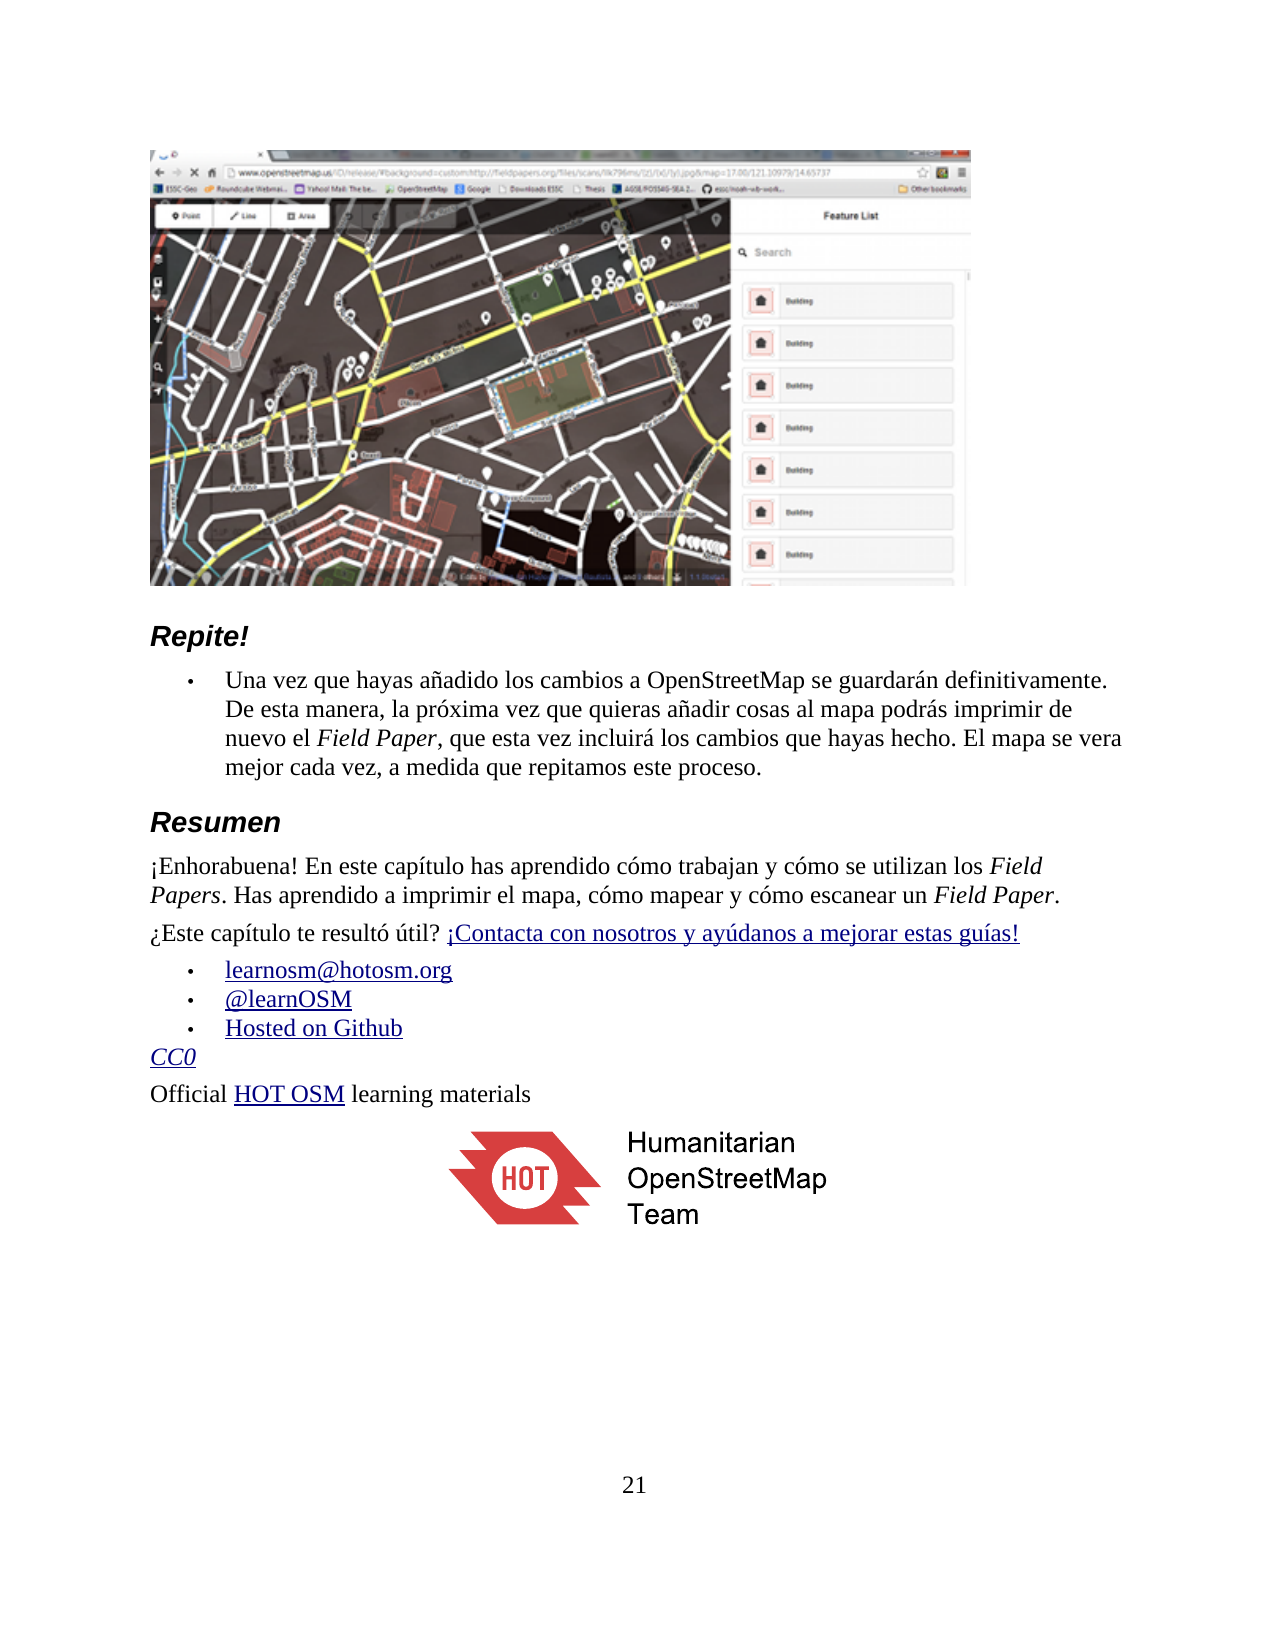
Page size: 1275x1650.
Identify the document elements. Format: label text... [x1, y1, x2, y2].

subtitle Resumen [150, 805, 1125, 839]
picture [150, 150, 971, 586]
list Hosted on Github [187, 1013, 1125, 1042]
subtitle Repite! [150, 619, 1125, 653]
text CC0 [150, 1042, 1125, 1071]
list Una vez que hayas añadido los cambios a OpenStreetMap se guardarán definitivamente. De esta manera, la próxima vez que quieras añadir cosas al mapa podrás imprimir de nuevo el Field Paper, que esta vez incluirá los cambios que hayas hecho. El mapa se vera mejor cada vez, a medida que repitamos este proceso. [187, 665, 1125, 780]
text ¡Enhorabuena! En este capítulo has aprendido cómo trabajan y cómo se utilizan los Field Papers. Has aprendido a imprimir el mapa, cómo mapear y cómo escanear un Field Paper. [150, 851, 1125, 909]
text ¿Este capítulo te resultó útil? ¡Contacta con nosotros y ayúdanos a mejorar estas guías! [150, 918, 1125, 947]
list @learnOSM [187, 984, 1125, 1013]
list learnosm@hotosm.org [187, 956, 1125, 984]
text Official HOT OSM learning materials [150, 1079, 1125, 1108]
